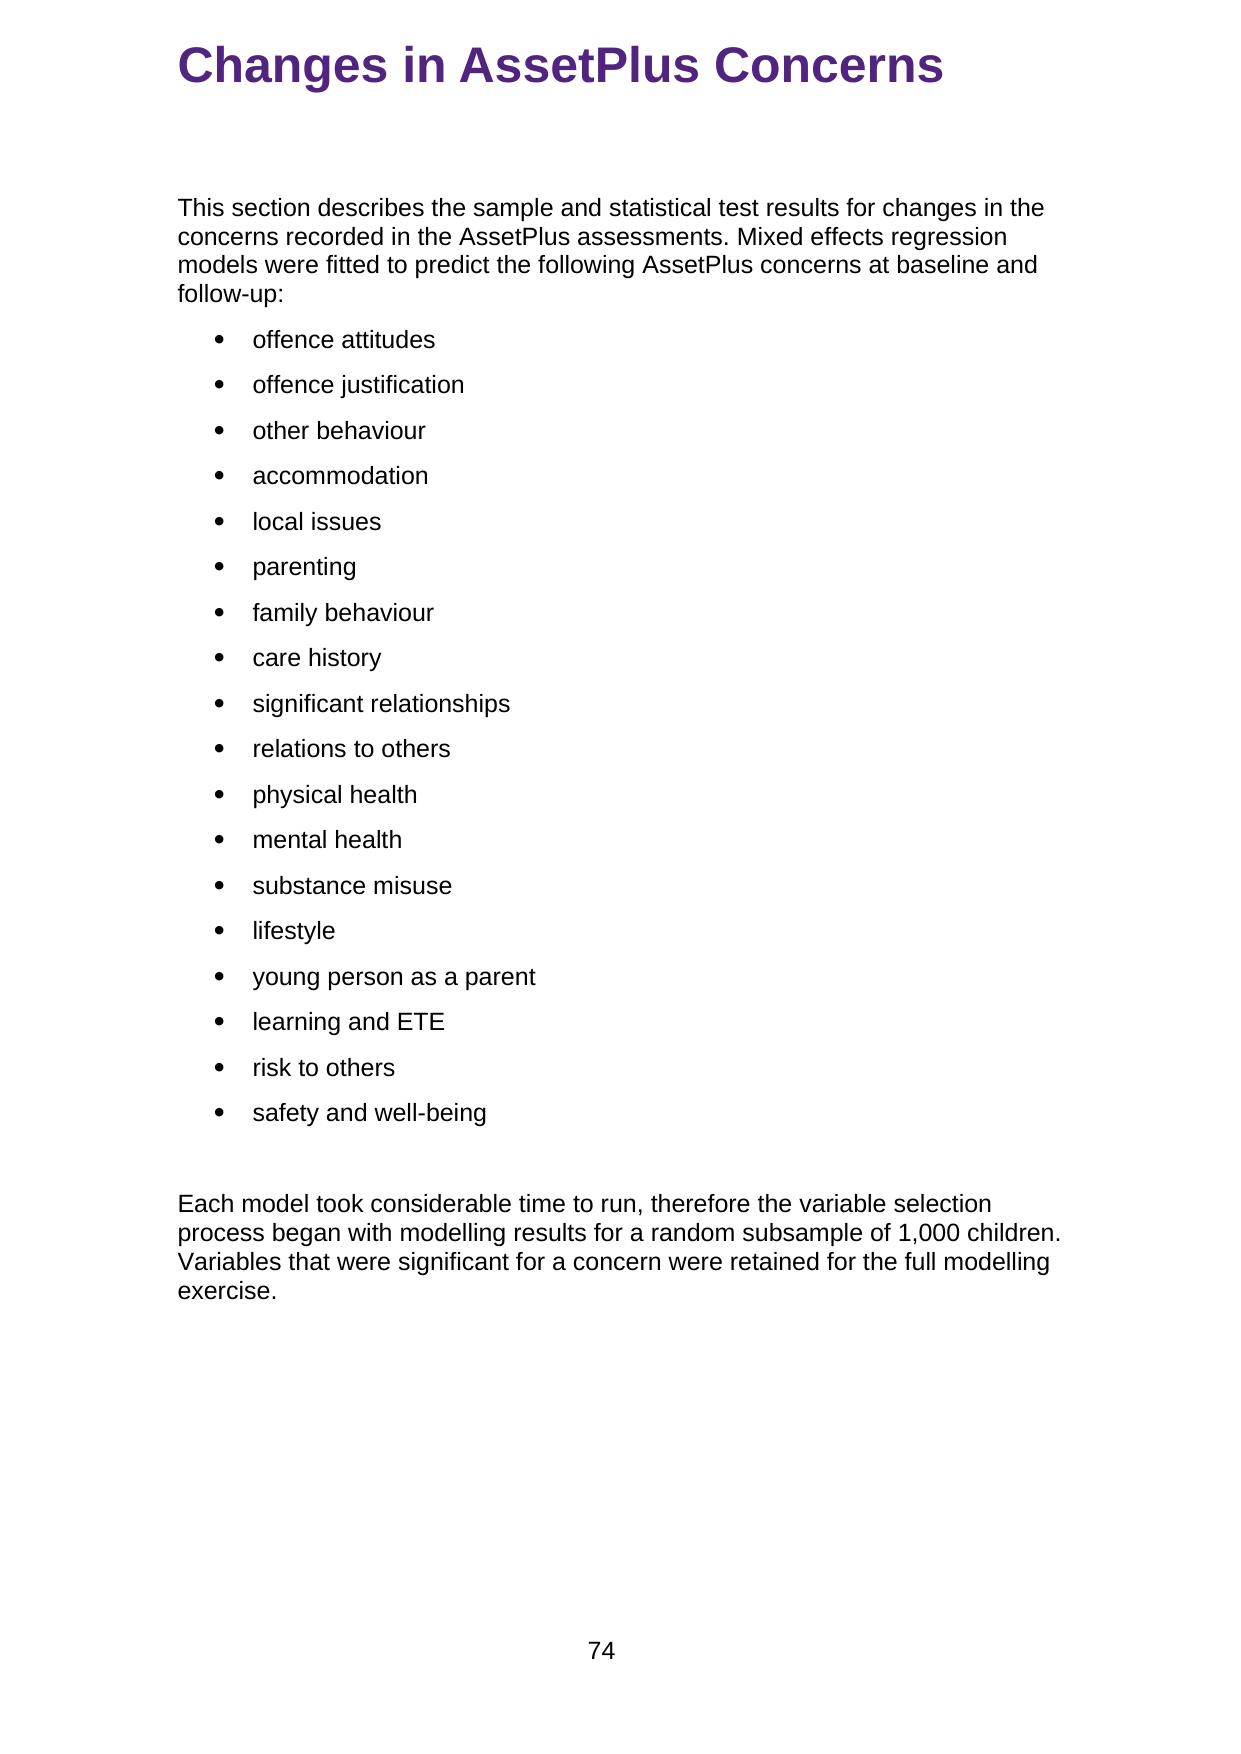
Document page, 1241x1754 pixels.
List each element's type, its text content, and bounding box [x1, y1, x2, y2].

list other behaviour [215, 416, 1063, 444]
list substance misuse [215, 871, 1063, 900]
subtitle Changes in AssetPlus Concerns [177, 35, 1063, 93]
list lifestyle [215, 916, 1063, 945]
list care history [215, 643, 1063, 672]
list accommodation [215, 461, 1063, 490]
list risk to others [215, 1053, 1063, 1082]
list mental health [215, 825, 1063, 854]
list offence attitudes [215, 324, 1063, 353]
list local issues [215, 507, 1063, 536]
text Each model took considerable time to run, therefore the variable selection process began with modelling results for a random subsample of 1,000 children. Variables that were significant for a concern were retained for the full modelling exercise. [177, 1189, 1063, 1304]
text This section describes the sample and statistical test results for changes in the concerns recorded in the AssetPlus assessments. Mixed effects regression models were fitted to predict the following AssetPlus concerns at baseline and follow-up: [177, 193, 1063, 308]
list safety and well-being [215, 1098, 1063, 1127]
list relations to others [215, 734, 1063, 763]
list young person as a parent [215, 962, 1063, 991]
list significant relationships [215, 689, 1063, 718]
list parenting [215, 552, 1063, 581]
list family behaviour [215, 598, 1063, 627]
list learning and ETE [215, 1007, 1063, 1036]
list offence justification [215, 370, 1063, 399]
list physical health [215, 780, 1063, 809]
